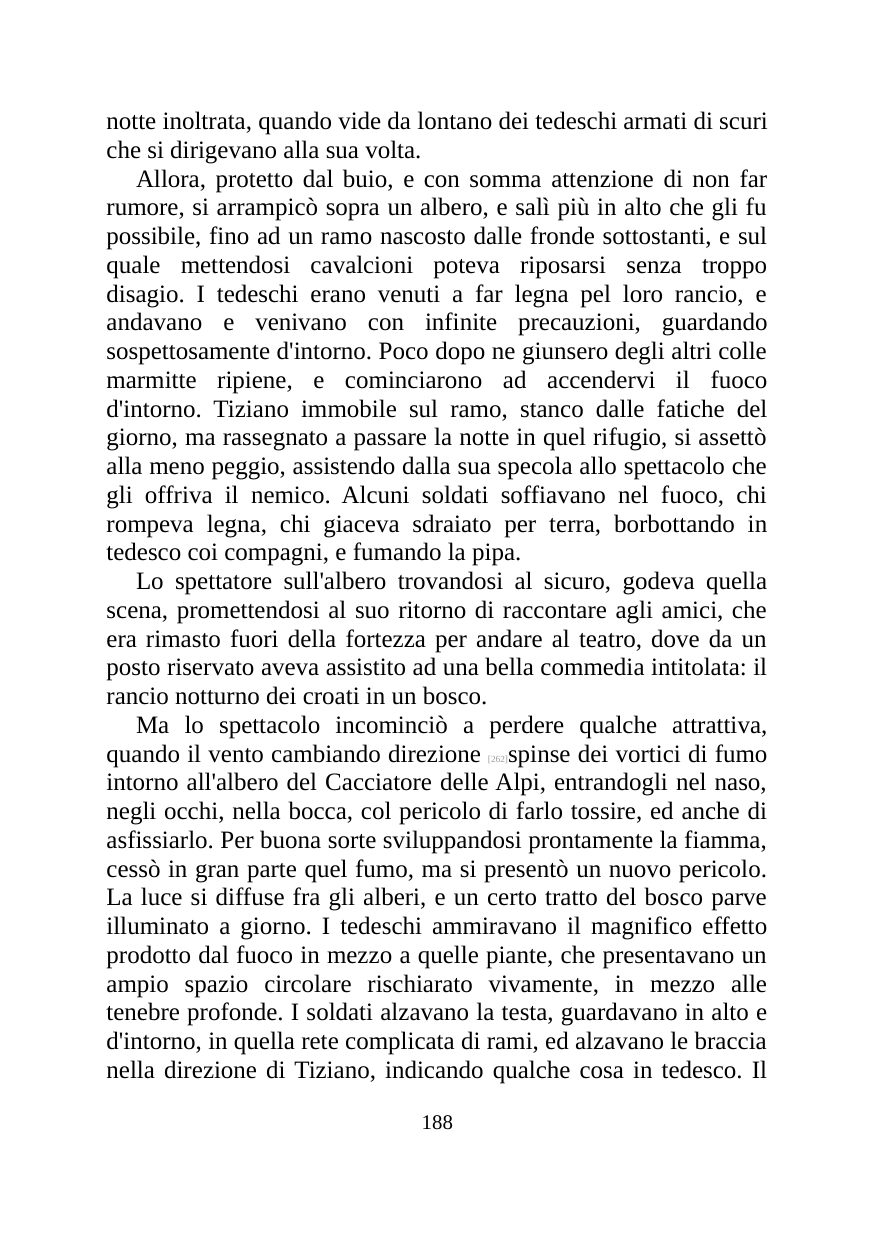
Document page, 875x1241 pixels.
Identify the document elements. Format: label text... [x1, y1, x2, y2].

text notte inoltrata, quando vide da lontano dei tedeschi armati di scuri che si dirigevano alla sua volta. [106, 106, 768, 164]
text Lo spettatore sull'albero trovandosi al sicuro, godeva quella scena, promettendosi al suo ritorno di raccontare agli amici, che era rimasto fuori della fortezza per andare al teatro, dove da un posto riservato aveva assistito ad una bella commedia intitolata: il rancio notturno dei croati in un bosco. [106, 566, 768, 710]
text Ma lo spettacolo incominciò a perdere qualche attrattiva, quando il vento cambiando direzione [262]spinse dei vortici di fumo intorno all'albero del Cacciatore delle Alpi, entrandogli nel naso, negli occhi, nella bocca, col pericolo di farlo tossire, ed anche di asfissiarlo. Per buona sorte sviluppandosi prontamente la fiamma, cessò in gran parte quel fumo, ma si presentò un nuovo pericolo. La luce si diffuse fra gli alberi, e un certo tratto del bosco parve illuminato a giorno. I tedeschi ammiravano il magnifico effetto prodotto dal fuoco in mezzo a quelle piante, che presentavano un ampio spazio circolare rischiarato vivamente, in mezzo alle tenebre profonde. I soldati alzavano la testa, guardavano in alto e d'intorno, in quella rete complicata di rami, ed alzavano le braccia nella direzione di Tiziano, indicando qualche cosa in tedesco. Il [106, 710, 768, 1084]
text Allora, protetto dal buio, e con somma attenzione di non far rumore, si arrampicò sopra un albero, e salì più in alto che gli fu possibile, fino ad un ramo nascosto dalle fronde sottostanti, e sul quale mettendosi cavalcioni poteva riposarsi senza troppo disagio. I tedeschi erano venuti a far legna pel loro rancio, e andavano e venivano con infinite precauzioni, guardando sospettosamente d'intorno. Poco dopo ne giunsero degli altri colle marmitte ripiene, e cominciarono ad accendervi il fuoco d'intorno. Tiziano immobile sul ramo, stanco dalle fatiche del giorno, ma rassegnato a passare la notte in quel rifugio, si assettò alla meno peggio, assistendo dalla sua specola allo spettacolo che gli offriva il nemico. Alcuni soldati soffiavano nel fuoco, chi rompeva legna, chi giaceva sdraiato per terra, borbottando in tedesco coi compagni, e fumando la pipa. [106, 164, 768, 566]
